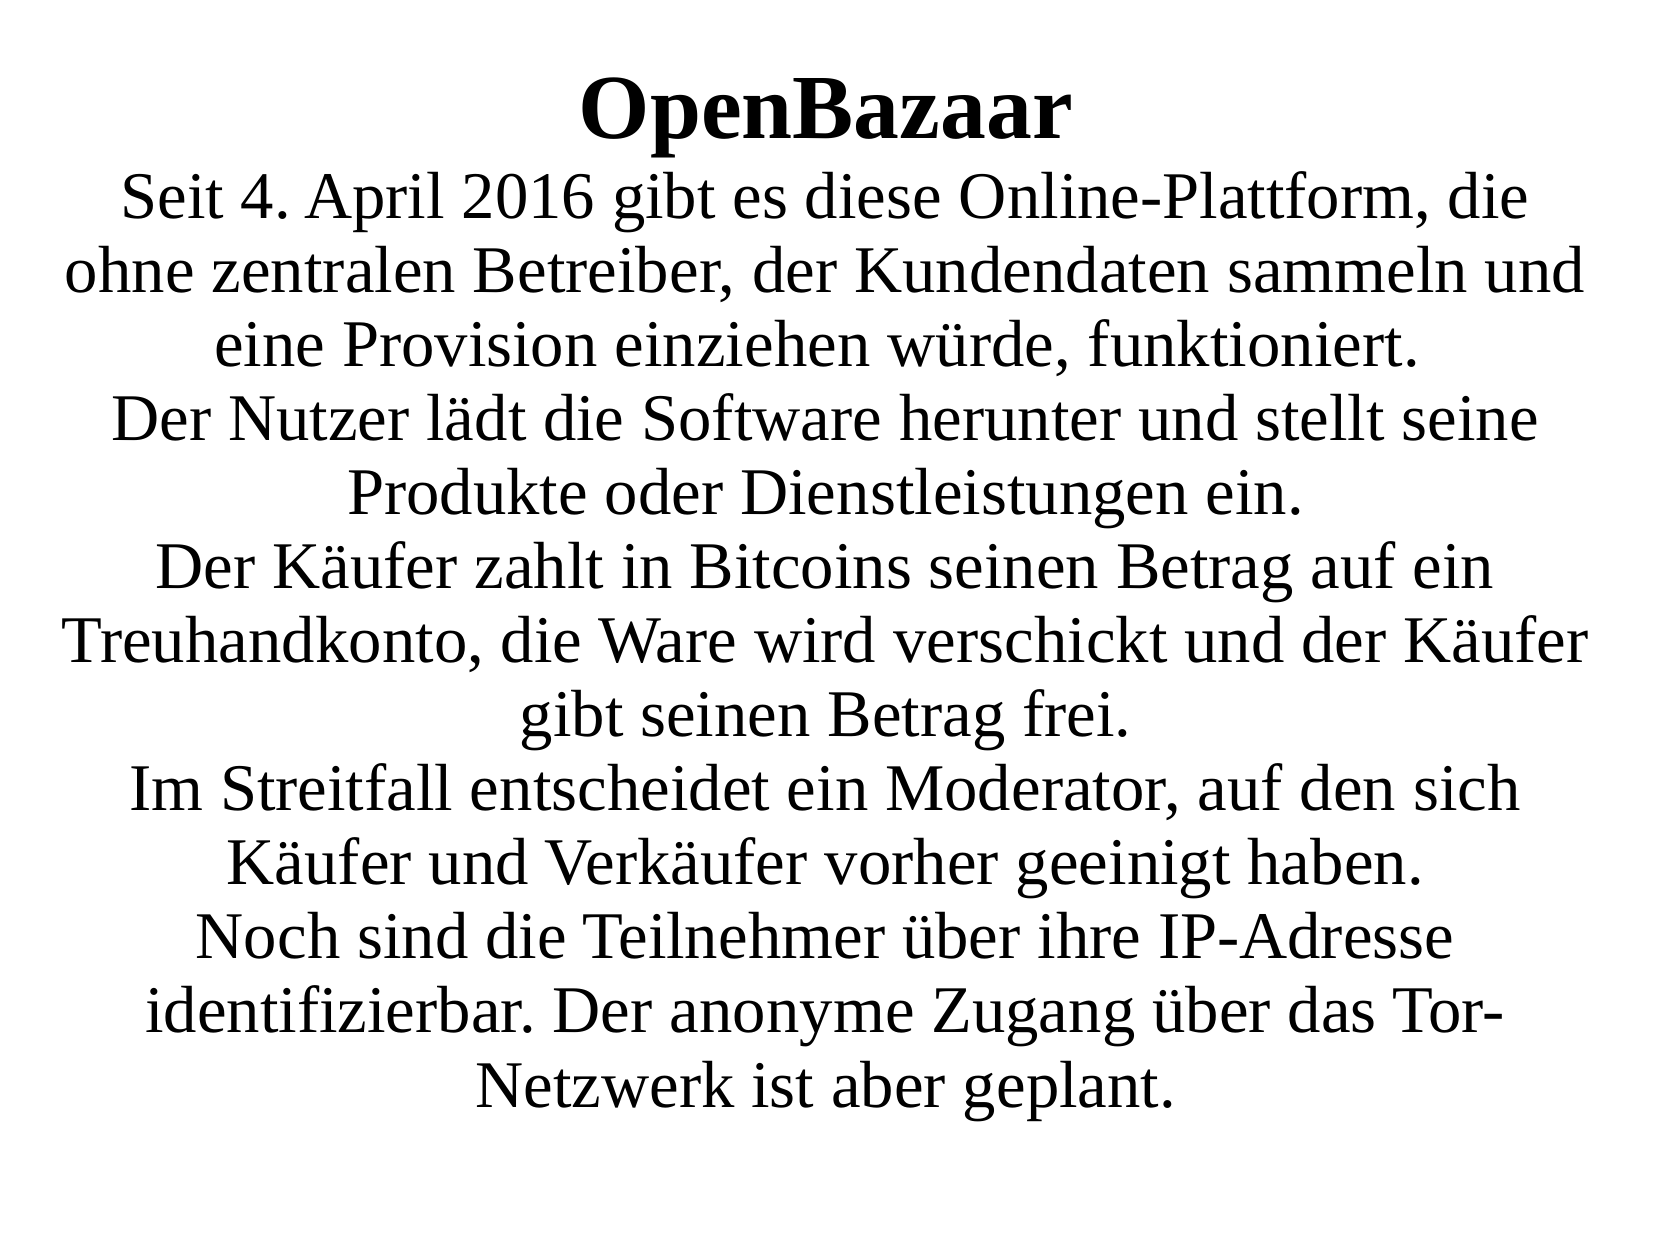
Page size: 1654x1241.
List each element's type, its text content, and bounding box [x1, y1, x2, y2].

text_box OpenBazaar Seit 4. April 2016 gibt es diese Online-Plattform, die ohne zentralen Betreiber, der Kundendaten sammeln und eine Provision einziehen würde, funktioniert. Der Nutzer lädt die Software herunter und stellt seine Produkte oder Dienstleistungen ein. Der Käufer zahlt in Bitcoins seinen Betrag auf ein Treuhandkonto, die Ware wird verschickt und der Käufer gibt seinen Betrag frei. Im Streitfall entscheidet ein Moderator, auf den sich Käufer und Verkäufer vorher geeinigt haben. Noch sind die Teilnehmer über ihre IP-Adresse identifizierbar. Der anonyme Zugang über das Tor-Netzwerk ist aber geplant. [46, 49, 1610, 1140]
